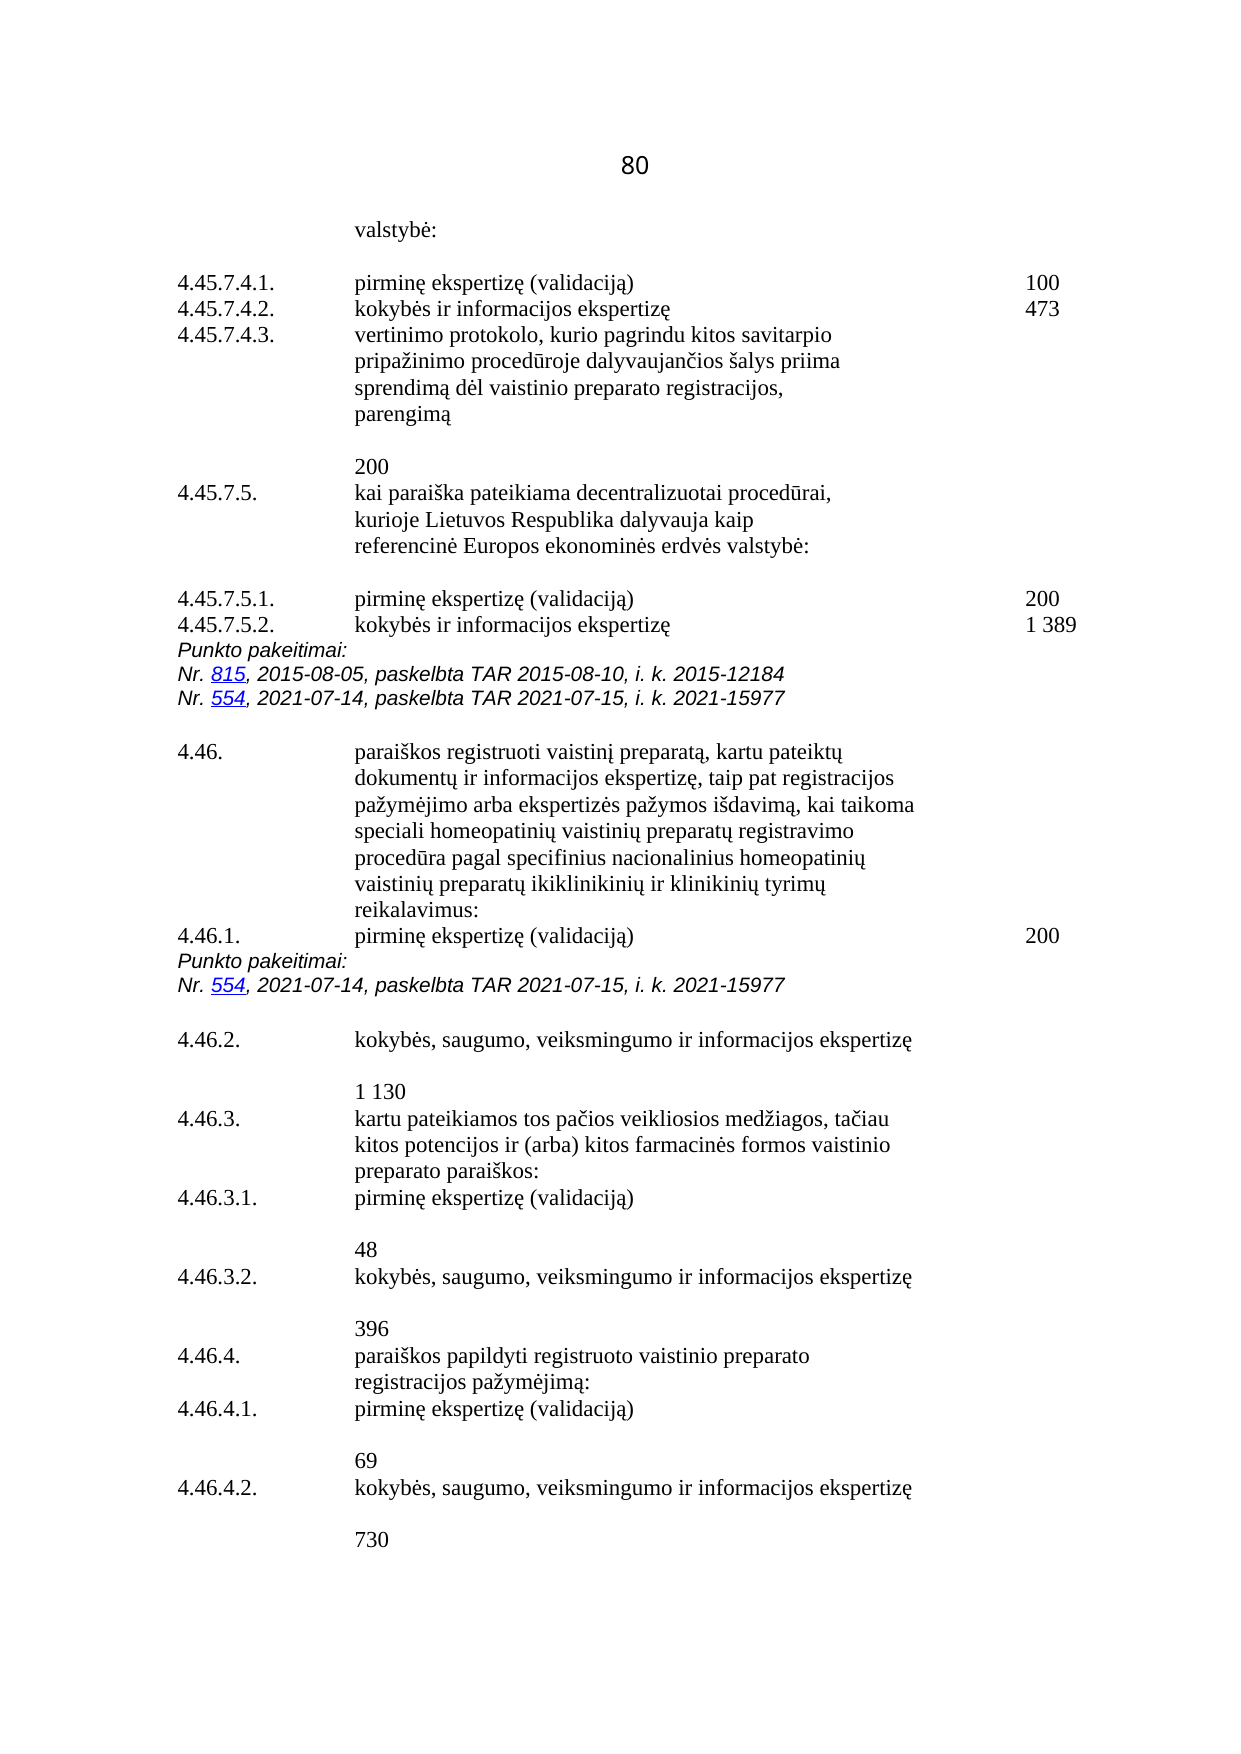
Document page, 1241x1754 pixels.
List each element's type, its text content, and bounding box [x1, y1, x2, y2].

text speciali homeopatinių vaistinių preparatų registravimo [354, 817, 945, 843]
text vaistinių preparatų ikiklinikinių ir klinikinių tyrimų [354, 870, 945, 896]
text valstybė: [177, 216, 841, 268]
text 4.46.3.2. kokybės, saugumo, veiksmingumo ir informacijos ekspertizę 396 [177, 1263, 945, 1342]
text registracijos pažymėjimą: [354, 1368, 945, 1394]
text 4.46.4. paraiškos papildyti registruoto vaistinio preparato [177, 1342, 945, 1368]
text 4.45.7.4.2. kokybės ir informacijos ekspertizę 473 [177, 295, 1092, 321]
text preparato paraiškos: [354, 1157, 945, 1184]
text 4.45.7.5.2. kokybės ir informacijos ekspertizę 1 389 [177, 611, 1100, 637]
text kitos potencijos ir (arba) kitos farmacinės formos vaistinio [354, 1131, 945, 1157]
text 4.46.3. kartu pateikiamos tos pačios veikliosios medžiagos, tačiau [177, 1105, 945, 1131]
text reikalavimus: [354, 896, 945, 923]
text 4.46.3.1. pirminę ekspertizę (validaciją) 48 [177, 1184, 945, 1263]
text dokumentų ir informacijos ekspertizę, taip pat registracijos [354, 764, 945, 791]
text Punkto pakeitimai: [177, 637, 1092, 661]
text Punkto pakeitimai: [177, 949, 1092, 973]
text 4.46.2. kokybės, saugumo, veiksmingumo ir informacijos ekspertizę 1 130 [177, 1026, 945, 1105]
text 4.46.1. pirminę ekspertizę (validaciją) 200 [177, 923, 1092, 949]
text pažymėjimo arba ekspertizės pažymos išdavimą, kai taikoma [354, 791, 945, 817]
text 4.45.7.4.3. vertinimo protokolo, kurio pagrindu kitos savitarpio pripažinimo procedūroje dalyvaujančios šalys priima sprendimą dėl vaistinio preparato registracijos, parengimą 200 [177, 321, 841, 479]
text 4.45.7.5.1. pirminę ekspertizę (validaciją) 200 [177, 585, 1092, 611]
text Nr. 554, 2021-07-14, paskelbta TAR 2021-07-15, i. k. 2021-15977 [177, 685, 1092, 709]
text 4.46.4.2. kokybės, saugumo, veiksmingumo ir informacijos ekspertizę 730 [177, 1474, 945, 1553]
text procedūra pagal specifinius nacionalinius homeopatinių [354, 843, 945, 870]
text 4.45.7.5. kai paraiška pateikiama decentralizuotai procedūrai, kurioje Lietuvos Respublika dalyvauja kaip referencinė Europos ekonominės erdvės valstybė: [177, 479, 841, 585]
text Nr. 554, 2021-07-14, paskelbta TAR 2021-07-15, i. k. 2021-15977 [177, 973, 1092, 997]
text 4.45.7.4.1. pirminę ekspertizę (validaciją) 100 [177, 268, 1092, 295]
text 4.46. paraiškos registruoti vaistinį preparatą, kartu pateiktų [177, 738, 945, 764]
text Nr. 815, 2015-08-05, paskelbta TAR 2015-08-10, i. k. 2015-12184 [177, 661, 1092, 685]
text 4.46.4.1. pirminę ekspertizę (validaciją) 69 [177, 1394, 945, 1474]
